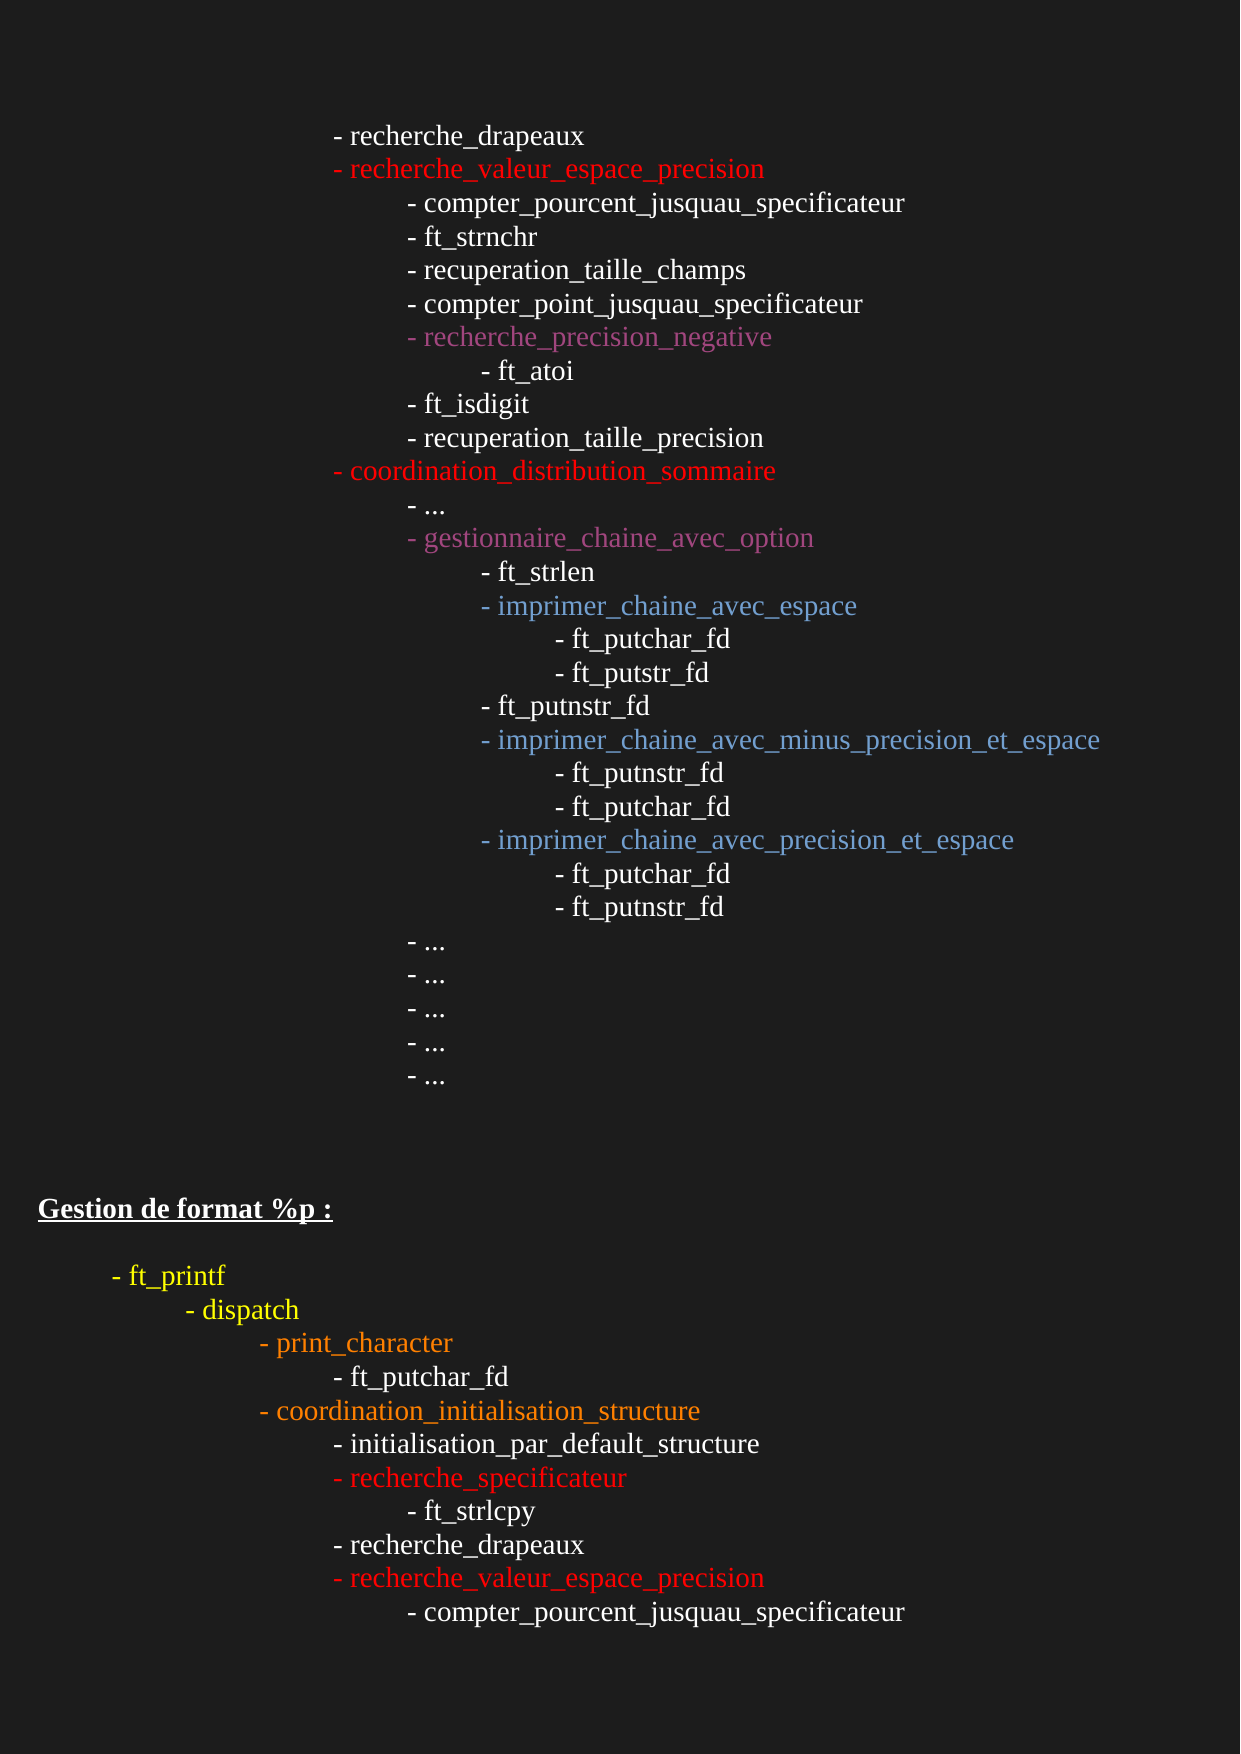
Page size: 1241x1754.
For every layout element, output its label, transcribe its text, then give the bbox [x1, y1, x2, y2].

text - imprimer_chaine_avec_espace [37, 588, 1212, 621]
text - coordination_initialisation_structure [37, 1393, 1212, 1426]
text - imprimer_chaine_avec_minus_precision_et_espace [37, 722, 1212, 755]
text - ft_putnstr_fd [37, 755, 1212, 789]
text - recherche_drapeaux [37, 1527, 1212, 1560]
text - compter_pourcent_jusquau_specificateur [37, 185, 1212, 219]
text - ft_putnstr_fd [37, 889, 1212, 923]
text Gestion de format %p : [37, 1191, 1212, 1225]
text - ft_strnchr [37, 219, 1212, 252]
text - ft_putchar_fd [37, 856, 1212, 889]
text - compter_pourcent_jusquau_specificateur [37, 1594, 1212, 1627]
text - ... [37, 923, 1212, 957]
text - print_character [37, 1326, 1212, 1359]
text - compter_point_jusquau_specificateur [37, 286, 1212, 319]
text - ... [37, 1024, 1212, 1057]
text - recherche_valeur_espace_precision [37, 152, 1212, 185]
text - ft_putchar_fd [37, 621, 1212, 655]
text - gestionnaire_chaine_avec_option [37, 521, 1212, 554]
text - recuperation_taille_precision [37, 420, 1212, 453]
text - ... [37, 487, 1212, 521]
text - ft_atoi [37, 353, 1212, 386]
text - ft_strlcpy [37, 1493, 1212, 1527]
text - ft_printf [37, 1258, 1212, 1292]
text - imprimer_chaine_avec_precision_et_espace [37, 822, 1212, 856]
text - coordination_distribution_sommaire [37, 453, 1212, 487]
text - ft_putchar_fd [37, 789, 1212, 822]
text - ft_putnstr_fd [37, 688, 1212, 722]
text - ... [37, 1057, 1212, 1091]
text - initialisation_par_default_structure [37, 1426, 1212, 1460]
text - recherche_drapeaux [37, 118, 1212, 152]
text - ft_putchar_fd [37, 1359, 1212, 1393]
text - ft_isdigit [37, 386, 1212, 420]
text - recherche_precision_negative [37, 319, 1212, 353]
text - ... [37, 957, 1212, 990]
text - ft_strlen [37, 554, 1212, 588]
text - dispatch [37, 1292, 1212, 1326]
text - recherche_valeur_espace_precision [37, 1560, 1212, 1594]
text - ft_putstr_fd [37, 655, 1212, 688]
text - recherche_specificateur [37, 1460, 1212, 1493]
text - ... [37, 990, 1212, 1024]
text - recuperation_taille_champs [37, 252, 1212, 286]
